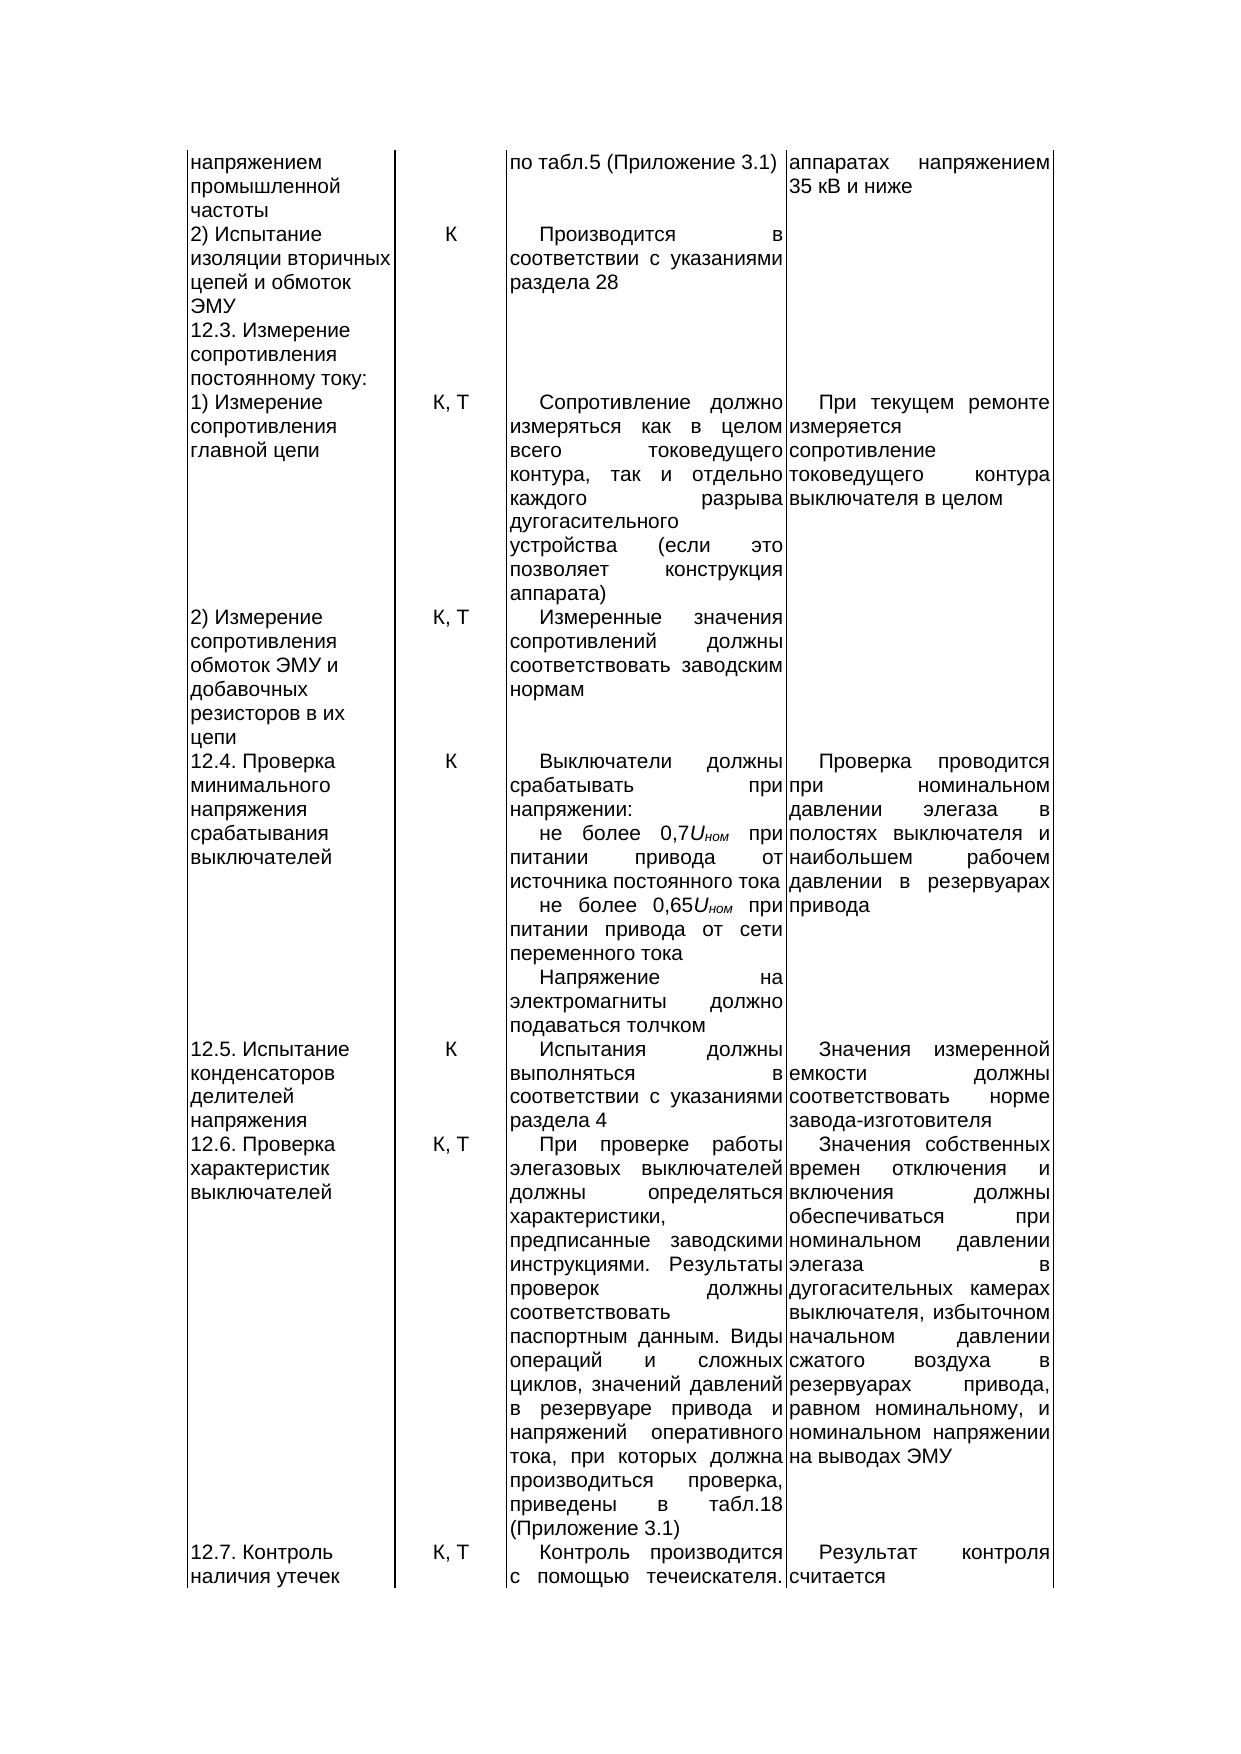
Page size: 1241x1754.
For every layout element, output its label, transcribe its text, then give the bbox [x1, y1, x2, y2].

table_cell Проверка проводится при номинальном давлении элегаза в полостях выключателя и наибольшем рабочем давлении в резервуарах привода [787, 749, 1053, 1036]
table_cell [507, 318, 786, 389]
table_cell К, Т [396, 605, 506, 749]
table_cell 2) Испытание изоляции вторичных цепей и обмоток ЭМУ [188, 222, 394, 318]
table_cell 1) Измерение сопротивления главной цепи [188, 390, 394, 605]
table_cell [396, 150, 506, 222]
table_cell К, Т [396, 1540, 506, 1587]
table_cell К, Т [396, 1132, 506, 1539]
table_cell напряжением промышленной частоты [188, 150, 394, 222]
table_cell При проверке работы элегазовых выключателей должны определяться характеристики, предписанные заводскими инструкциями. Результаты проверок должны соответствовать паспортным данным. Виды операций и сложных циклов, значений давлений в резервуаре привода и напряжений оперативного тока, при которых должна производиться проверка, приведены в табл.18 (Приложение 3.1) [507, 1132, 786, 1539]
table_cell 12.5. Испытание конденсаторов делителей напряжения [188, 1036, 394, 1132]
table_cell аппаратах напряжением 35 кВ и ниже [787, 150, 1053, 222]
table_cell 2) Измерение сопротивления обмоток ЭМУ и добавочных резисторов в их цепи [188, 605, 394, 749]
table_cell Результат контроля считается [787, 1540, 1053, 1587]
table_cell [787, 222, 1053, 318]
table_cell [787, 318, 1053, 389]
table_cell по табл.5 (Приложение 3.1) [507, 150, 786, 222]
table_cell Выключатели должны срабатывать при напряжении: не более 0,7Uном при питании привода от источника постоянного тока не более 0,65Uном при питании привода от сети переменного тока Напряжение на электромагниты должно подаваться толчком [507, 749, 786, 1036]
table_cell Измеренные значения сопротивлений должны соответствовать заводским нормам [507, 605, 786, 749]
table_cell 12.4. Проверка минимального напряжения срабатывания выключателей [188, 749, 394, 1036]
table_cell [787, 605, 1053, 749]
table_cell [396, 318, 506, 389]
table_cell Значения собственных времен отключения и включения должны обеспечиваться при номинальном давлении элегаза в дугогасительных камерах выключателя, избыточном начальном давлении сжатого воздуха в резервуарах привода, равном номинальному, и номинальном напряжении на выводах ЭМУ [787, 1132, 1053, 1539]
table_cell Контроль производится с помощью течеискателя. [507, 1540, 786, 1587]
table_cell 12.3. Измерение сопротивления постоянному току: [188, 318, 394, 389]
table_cell К [396, 1036, 506, 1132]
table_cell Значения измеренной емкости должны соответствовать норме завода-изготовителя [787, 1036, 1053, 1132]
table_cell Производится в соответствии с указаниями раздела 28 [507, 222, 786, 318]
table_cell Сопротивление должно измеряться как в целом всего токоведущего контура, так и отдельно каждого разрыва дугогасительного устройства (если это позволяет конструкция аппарата) [507, 390, 786, 605]
table_cell К [396, 222, 506, 318]
table_cell 12.7. Контроль наличия утечек [188, 1540, 394, 1587]
table_cell При текущем ремонте измеряется сопротивление токоведущего контура выключателя в целом [787, 390, 1053, 605]
table_cell Испытания должны выполняться в соответствии с указаниями раздела 4 [507, 1036, 786, 1132]
table_cell 12.6. Проверка характеристик выключателей [188, 1132, 394, 1539]
table_cell К [396, 749, 506, 1036]
table_cell К, Т [396, 390, 506, 605]
